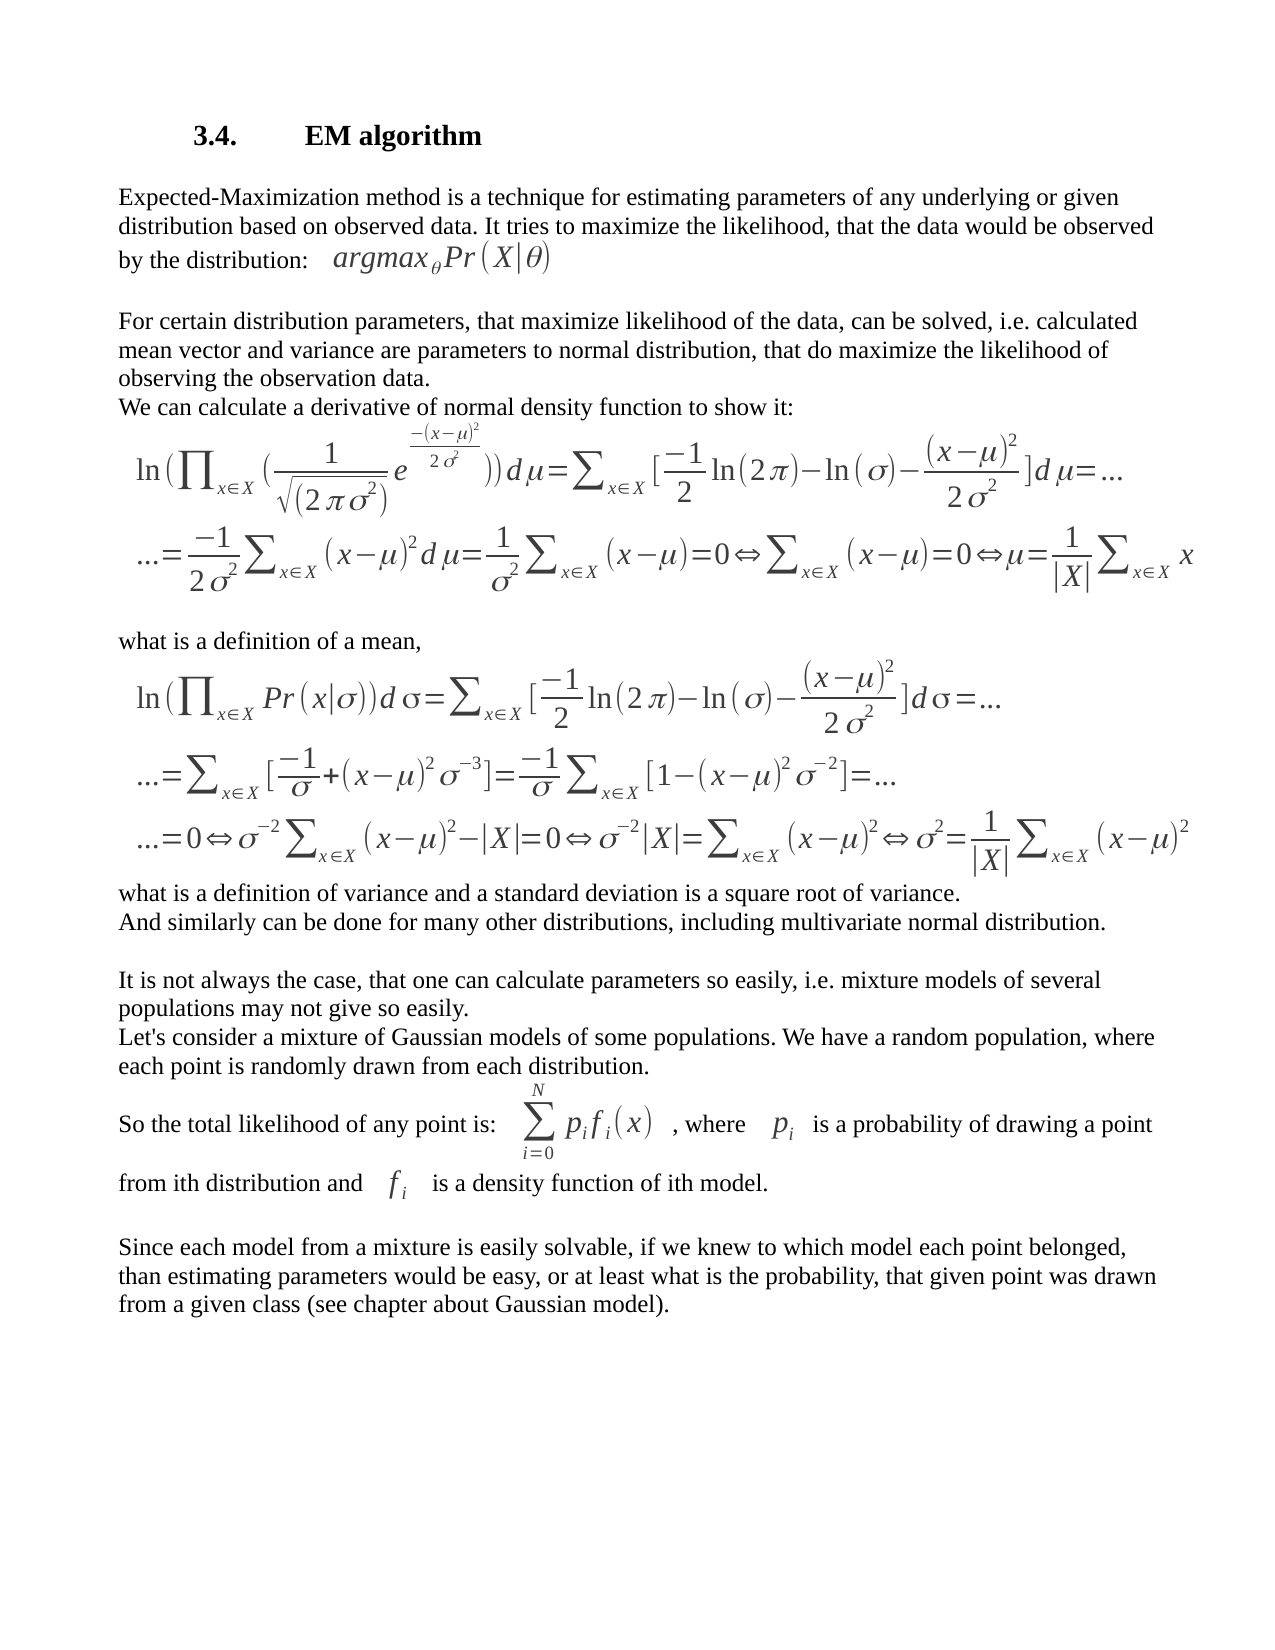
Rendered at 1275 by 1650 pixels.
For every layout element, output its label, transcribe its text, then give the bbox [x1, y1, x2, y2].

text We can calculate a derivative of normal density function to show it: [118, 392, 1157, 421]
text It is not always the case, that one can calculate parameters so easily, i.e. mixture models of several populations may not give so easily. [118, 965, 1157, 1022]
text For certain distribution parameters, that maximize likelihood of the data, can be solved, i.e. calculated mean vector and variance are parameters to normal distribution, that do maximize the likelihood of observing the observation data. [118, 306, 1157, 392]
text So the total likelihood of any point is: , where is a probability of drawing a point from ith distribution and is a density function of ith model. [118, 1080, 1157, 1203]
text what is a definition of variance and a standard deviation is a square root of variance. [118, 878, 1157, 907]
text Expected-Maximization method is a technique for estimating parameters of any underlying or given distribution based on observed data. It tries to maximize the likelihood, that the data would be observed by the distribution: [118, 182, 1157, 277]
text what is a definition of a mean, [118, 626, 1157, 655]
text And similarly can be done for many other distributions, including multivariate normal distribution. [118, 907, 1157, 936]
list EM algorithm [193, 118, 1157, 152]
text Since each model from a mixture is easily solvable, if we knew to which model each point belonged, than estimating parameters would be easy, or at least what is the probability, that given point was drawn from a given class (see chapter about Gaussian model). [118, 1232, 1157, 1318]
text Let's consider a mixture of Gaussian models of some populations. We have a random population, where each point is randomly drawn from each distribution. [118, 1022, 1157, 1080]
